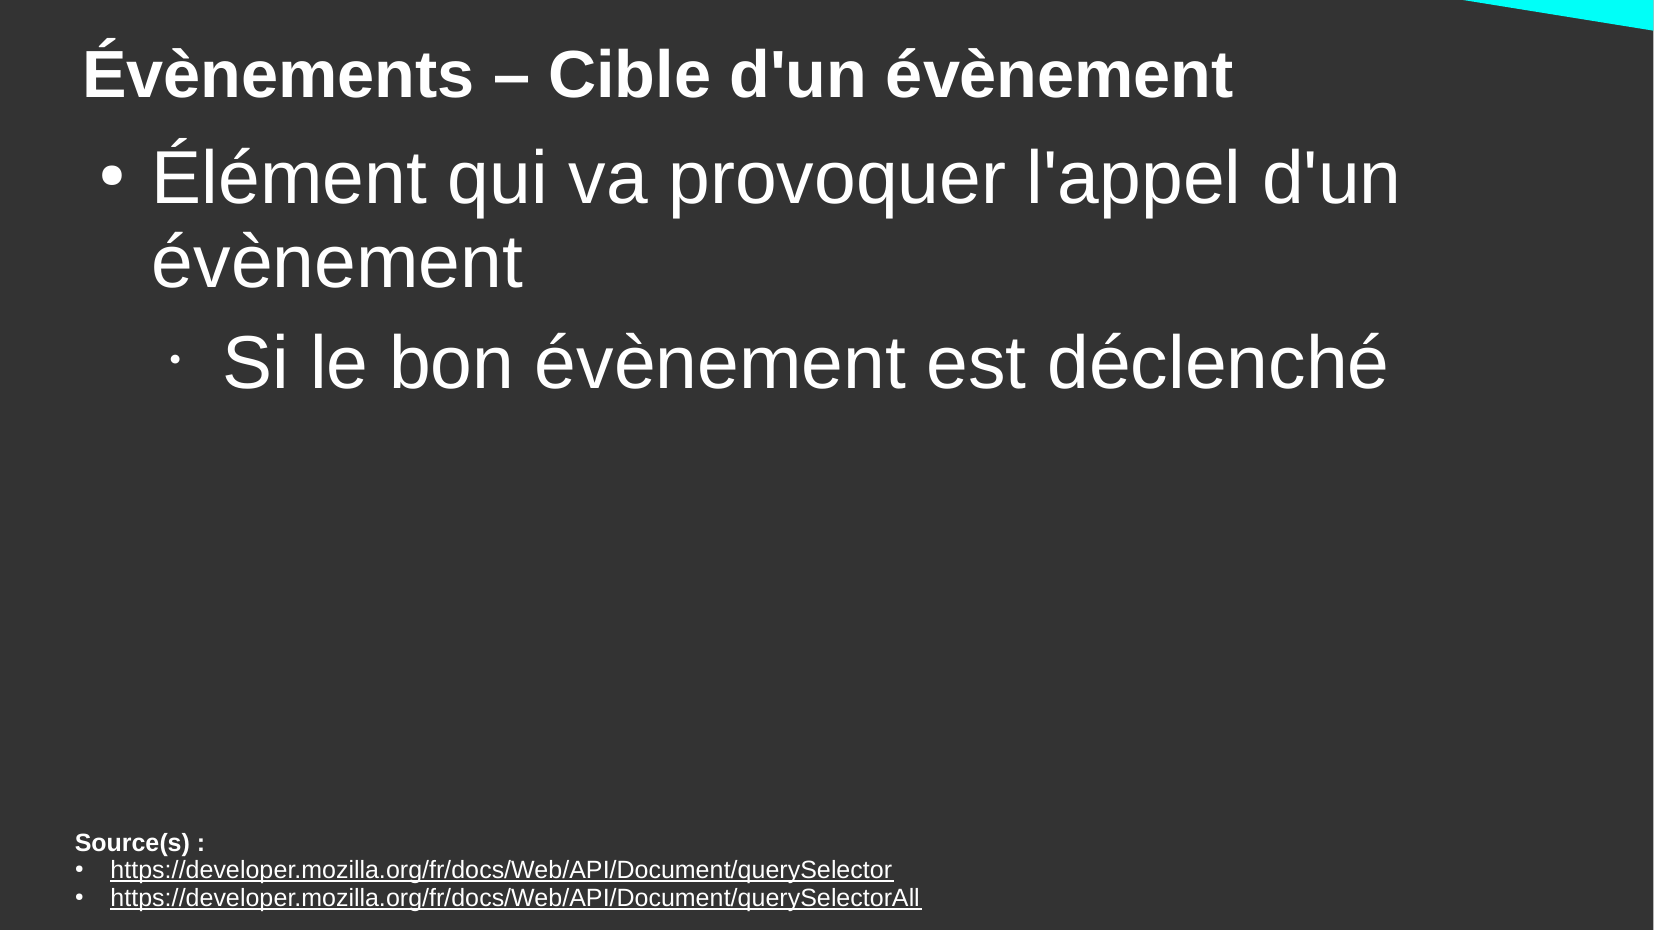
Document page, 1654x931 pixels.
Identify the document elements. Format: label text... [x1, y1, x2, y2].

list Élément qui va provoquer l'appel d'un évènement Si le bon évènement est déclenché [80, 135, 1620, 709]
title Évènements – Cible d'un évènement [82, 37, 1571, 114]
text_box Source(s) : https://developer.mozilla.org/fr/docs/Web/API/Document/querySelector https://developer.mozilla.org/fr/docs/Web/API/Document/querySelectorAll [60, 820, 1583, 920]
text_box [1463, 0, 1654, 31]
